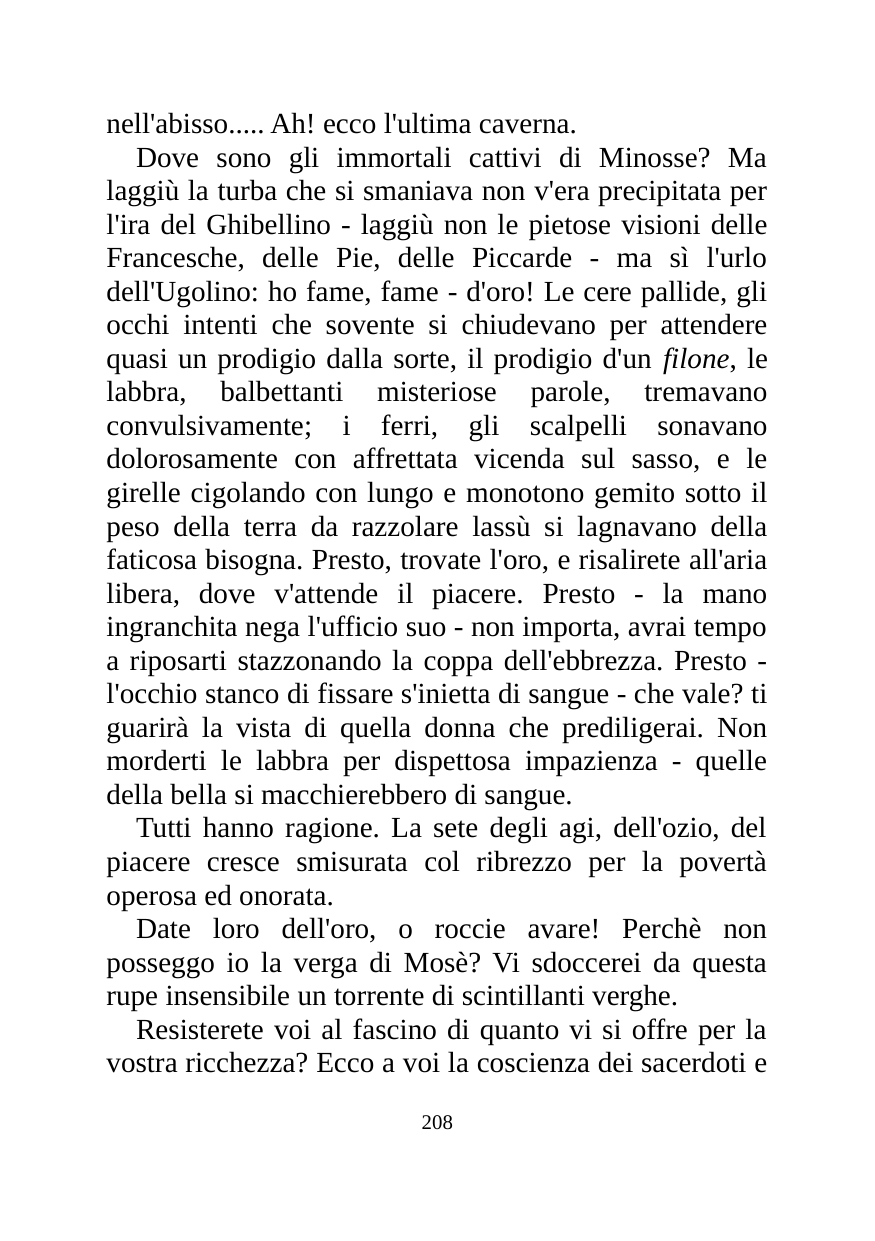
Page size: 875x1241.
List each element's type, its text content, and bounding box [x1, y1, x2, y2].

text Date loro dell'oro, o roccie avare! Perchè non posseggo io la verga di Mosè? Vi sdoccerei da questa rupe insensibile un torrente di scintillanti verghe. [106, 911, 768, 1012]
text nell'abisso..... Ah! ecco l'ultima caverna. [106, 106, 768, 140]
text Tutti hanno ragione. La sete degli agi, dell'ozio, del piacere cresce smisurata col ribrezzo per la povertà operosa ed onorata. [106, 811, 768, 911]
text Dove sono gli immortali cattivi di Minosse? Ma laggiù la turba che si smaniava non v'era precipitata per l'ira del Ghibellino - laggiù non le pietose visioni delle Francesche, delle Pie, delle Piccarde - ma sì l'urlo dell'Ugolino: ho fame, fame - d'oro! Le cere pallide, gli occhi intenti che sovente si chiudevano per attendere quasi un prodigio dalla sorte, il prodigio d'un filone, le labbra, balbettanti misteriose parole, tremavano convulsivamente; i ferri, gli scalpelli sonavano dolorosamente con affrettata vicenda sul sasso, e le girelle cigolando con lungo e monotono gemito sotto il peso della terra da razzolare lassù si lagnavano della faticosa bisogna. Presto, trovate l'oro, e risalirete all'aria libera, dove v'attende il piacere. Presto - la mano ingranchita nega l'ufficio suo - non importa, avrai tempo a riposarti stazzonando la coppa dell'ebbrezza. Presto - l'occhio stanco di fissare s'inietta di sangue - che vale? ti guarirà la vista di quella donna che prediligerai. Non morderti le labbra per dispettosa impazienza - quelle della bella si macchierebbero di sangue. [106, 140, 768, 811]
text Resisterete voi al fascino di quanto vi si offre per la vostra ricchezza? Ecco a voi la coscienza dei sacerdoti e [106, 1012, 768, 1079]
